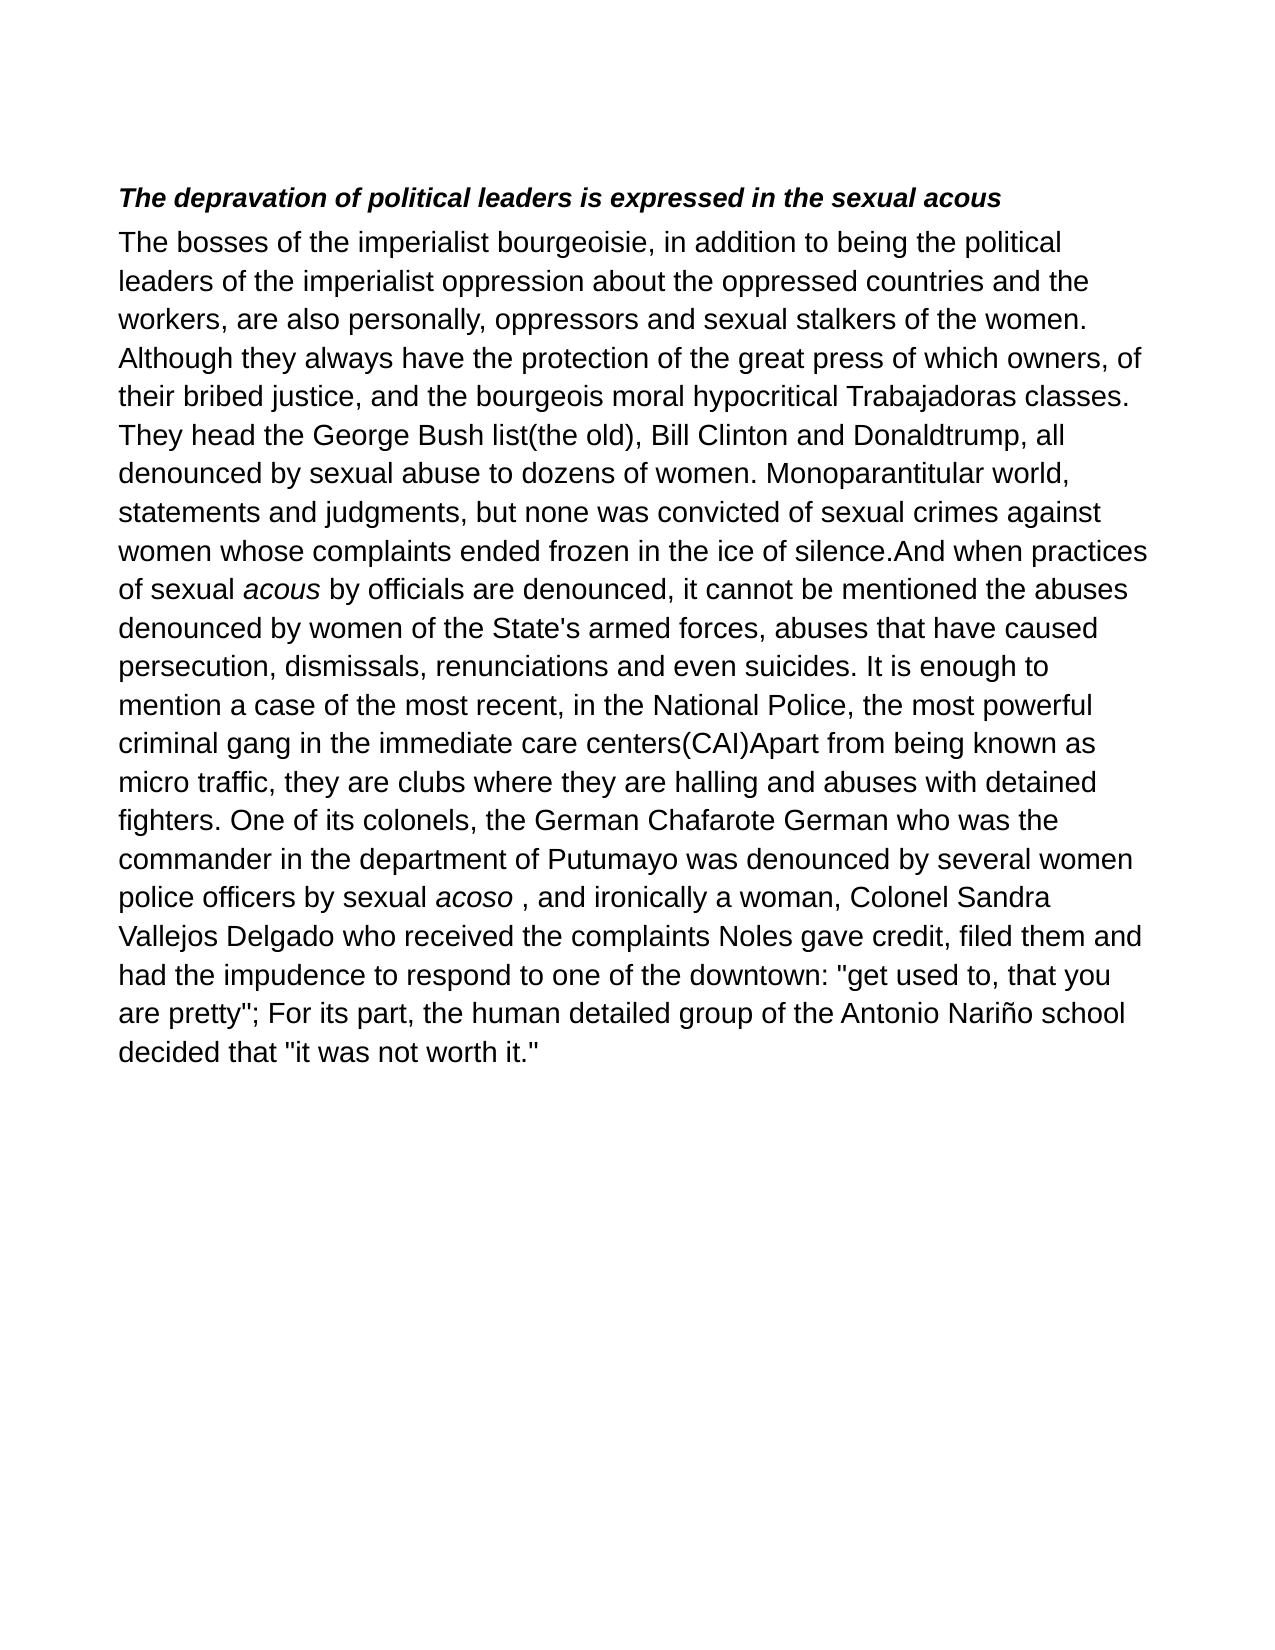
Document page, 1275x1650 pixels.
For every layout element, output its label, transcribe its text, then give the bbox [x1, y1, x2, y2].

subtitle The depravation of political leaders is expressed in the sexual acous [118, 182, 1157, 213]
text The bosses of the imperialist bourgeoisie, in addition to being the political leaders of the imperialist oppression about the oppressed countries and the workers, are also personally, oppressors and sexual stalkers of the women. Although they always have the protection of the great press of which owners, of their bribed justice, and the bourgeois moral hypocritical Trabajadoras classes. They head the George Bush list(the old), Bill Clinton and Donaldtrump, all denounced by sexual abuse to dozens of women. Monoparantitular world, statements and judgments, but none was convicted of sexual crimes against women whose complaints ended frozen in the ice of silence.And when practices of sexual acous by officials are denounced, it cannot be mentioned the abuses denounced by women of the State's armed forces, abuses that have caused persecution, dismissals, renunciations and even suicides. It is enough to mention a case of the most recent, in the National Police, the most powerful criminal gang in the immediate care centers(CAI)Apart from being known as micro traffic, they are clubs where they are halling and abuses with detained fighters. One of its colonels, the German Chafarote German who was the commander in the department of Putumayo was denounced by several women police officers by sexual acoso , and ironically a woman, Colonel Sandra Vallejos Delgado who received the complaints Noles gave credit, filed them and had the impudence to respond to one of the downtown: "get used to, that you are pretty"; For its part, the human detailed group of the Antonio Nariño school decided that "it was not worth it." [118, 225, 1157, 1068]
